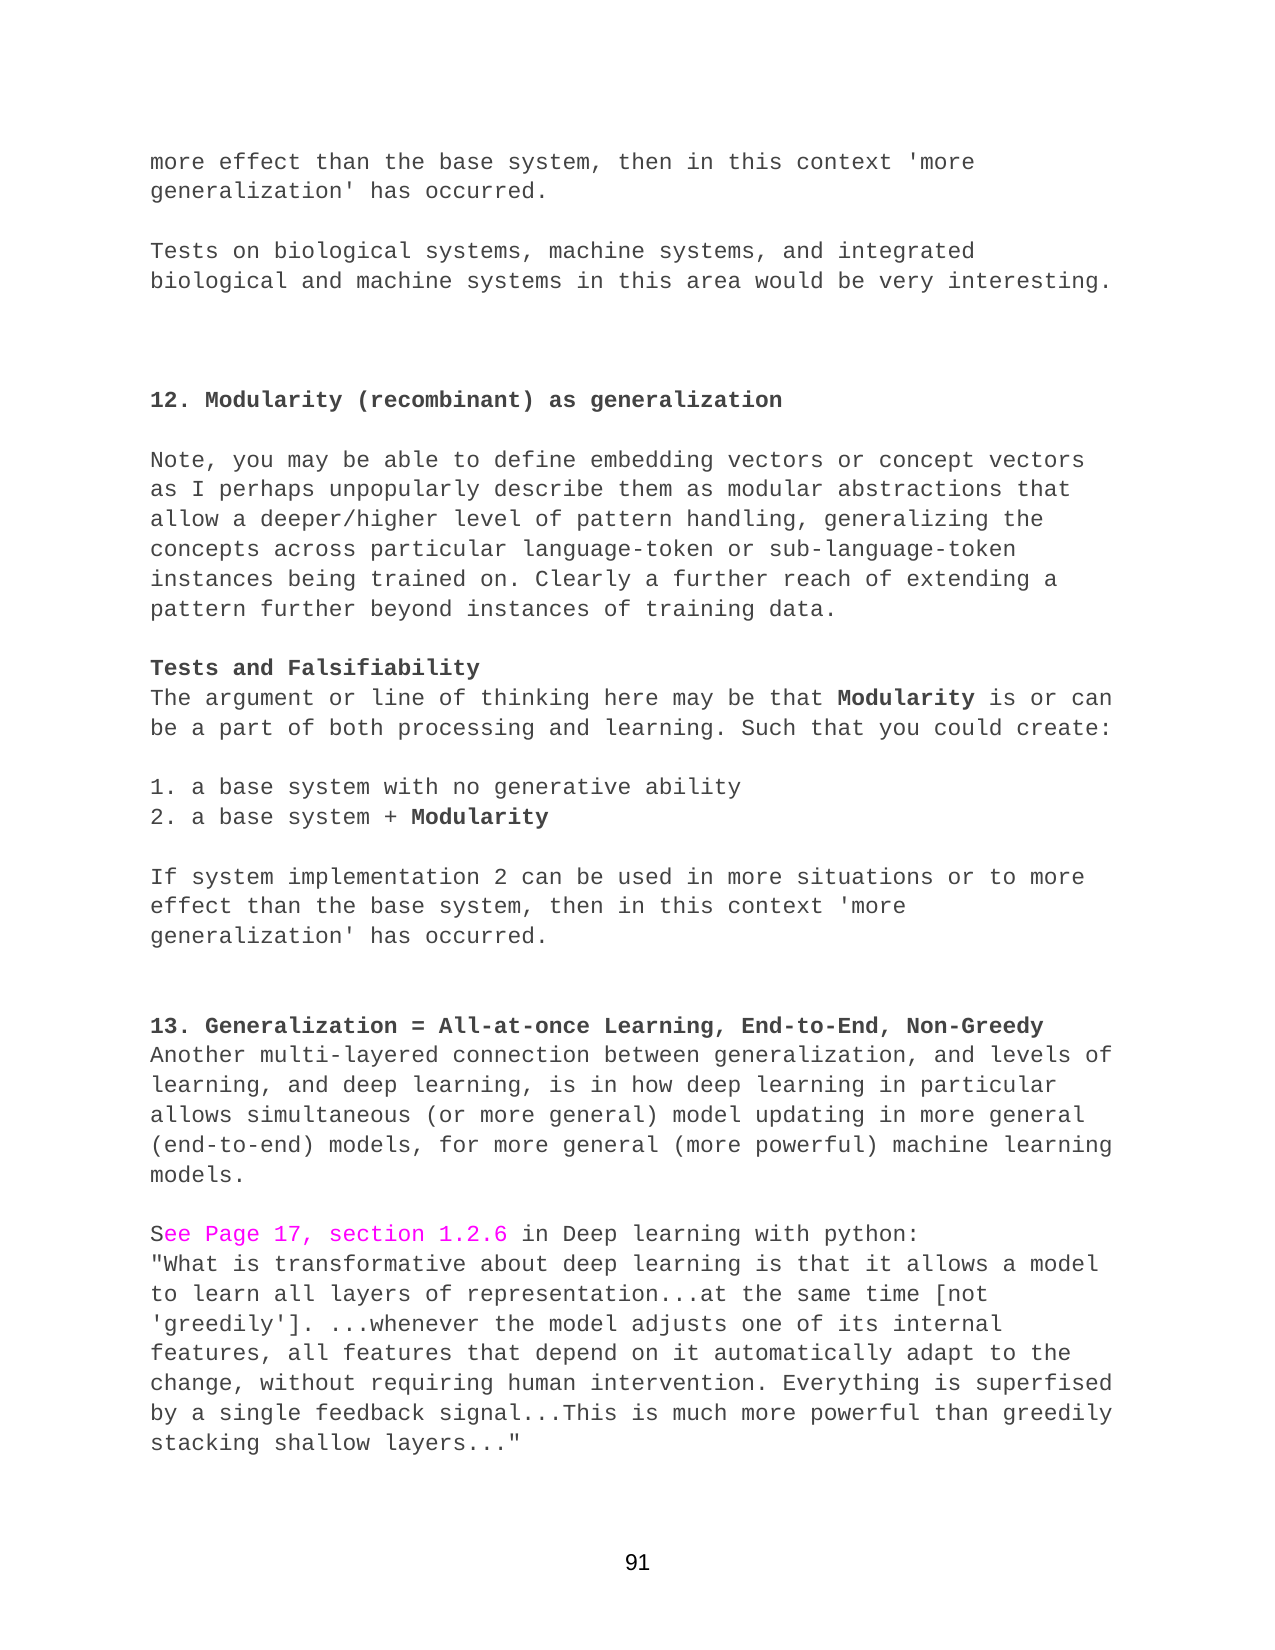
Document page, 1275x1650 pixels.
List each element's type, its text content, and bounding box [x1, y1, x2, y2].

text 13. Generalization = All-at-once Learning, End-to-End, Non-Greedy [150, 1014, 1125, 1040]
text Another multi-layered connection between generalization, and levels of learning, and deep learning, is in how deep learning in particular allows simultaneous (or more general) model updating in more general (end-to-end) models, for more general (more powerful) machine learning models. [150, 1044, 1125, 1189]
text The argument or line of thinking here may be that Modularity is or can be a part of both processing and learning. Such that you could create: [150, 686, 1125, 742]
text "What is transformative about deep learning is that it allows a model to learn all layers of representation...at the same time [not 'greedily']. ...whenever the model adjusts one of its internal features, all features that depend on it automatically adapt to the change, without requiring human intervention. Everything is superfised by a single feedback signal...This is much more powerful than greedily stacking shallow layers..." [150, 1252, 1125, 1457]
text 1. a base system with no generative ability [150, 776, 1125, 802]
text Tests on biological systems, machine systems, and integrated biological and machine systems in this area would be very interesting. [150, 239, 1125, 295]
text 12. Modularity (recombinant) as generalization [150, 388, 1125, 414]
text more effect than the base system, then in this context 'more generalization' has occurred. [150, 150, 1125, 206]
text Note, you may be able to define embedding vectors or concept vectors as I perhaps unpopularly describe them as modular abstractions that allow a deeper/higher level of pattern handling, generalizing the concepts across particular language-token or sub-language-token instances being trained on. Clearly a further reach of extending a pattern further beyond instances of training data. [150, 448, 1125, 623]
text If system implementation 2 can be used in more situations or to more effect than the base system, then in this context 'more generalization' has occurred. [150, 865, 1125, 951]
text Tests and Falsifiability [150, 656, 1125, 682]
text See Page 17, section 1.2.6 in Deep learning with python: [150, 1222, 1125, 1248]
text 2. a base system + Modularity [150, 805, 1125, 831]
